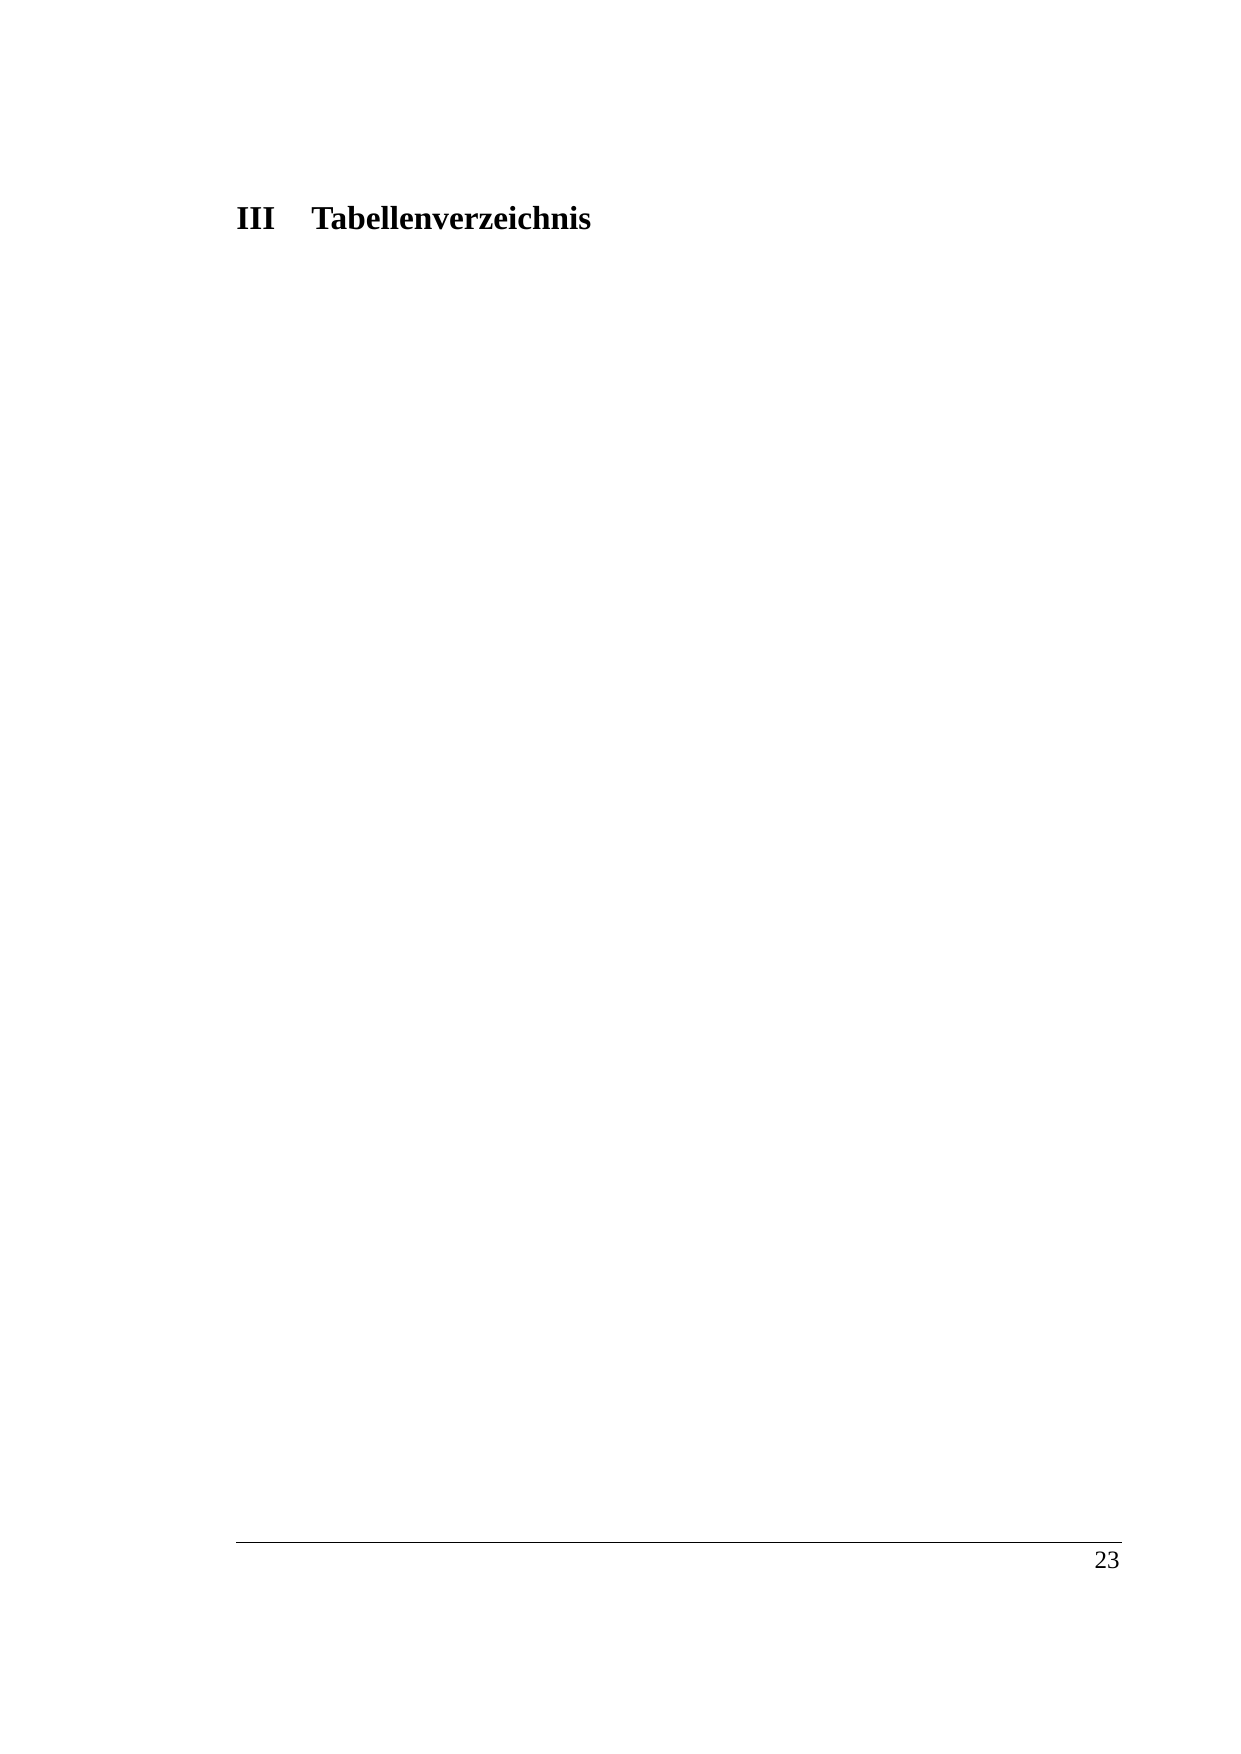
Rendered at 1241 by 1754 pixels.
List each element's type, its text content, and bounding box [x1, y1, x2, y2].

subtitle III Tabellenverzeichnis [236, 198, 1122, 236]
